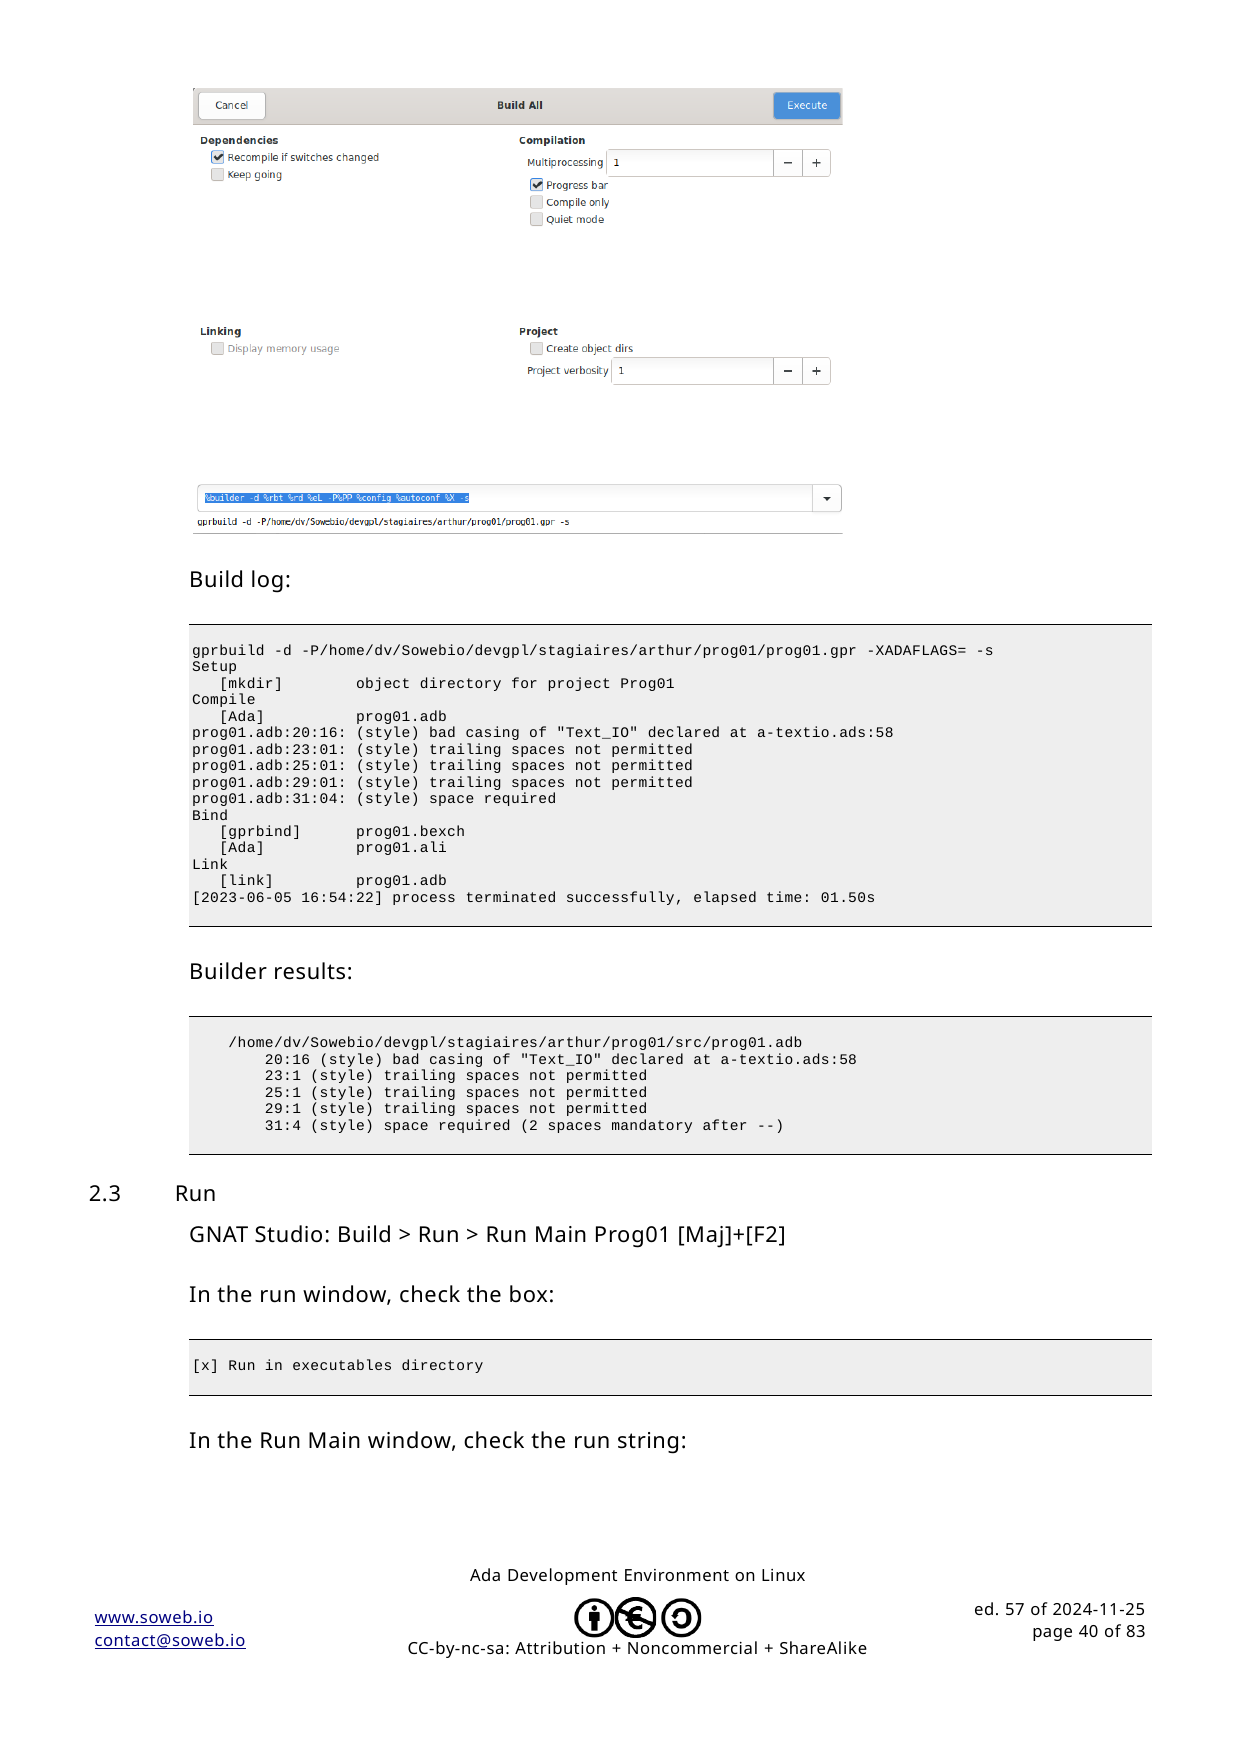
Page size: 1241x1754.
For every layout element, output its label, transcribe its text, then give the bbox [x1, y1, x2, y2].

list prog01.adb:31:04: (style) space required [189, 788, 1152, 805]
list /home/dv/Sowebio/devgpl/stagiaires/arthur/prog01/src/prog01.adb [189, 1017, 1152, 1049]
list prog01.adb:29:01: (style) trailing spaces not permitted [189, 772, 1152, 788]
list [2023-06-05 16:54:22] process terminated successfully, elapsed time: 01.50s [189, 887, 1152, 926]
list [Ada] prog01.adb [189, 706, 1152, 723]
list 29:1 (style) trailing spaces not permitted [189, 1098, 1152, 1115]
subtitle Run [88, 1177, 1152, 1207]
list prog01.adb:25:01: (style) trailing spaces not permitted [189, 756, 1152, 772]
list Setup [189, 657, 1152, 673]
list [mkdir] object directory for project Prog01 [189, 673, 1152, 690]
text Build log: [189, 564, 1152, 594]
text GNAT Studio: Build > Run > Run Main Prog01 [Maj]+[F2] [189, 1219, 1152, 1249]
list [link] prog01.adb [189, 871, 1152, 887]
text In the run window, check the box: [189, 1279, 1152, 1309]
list 25:1 (style) trailing spaces not permitted [189, 1082, 1152, 1098]
list 20:16 (style) bad casing of "Text_IO" declared at a-textio.ads:58 [189, 1049, 1152, 1066]
list prog01.adb:23:01: (style) trailing spaces not permitted [189, 739, 1152, 756]
list Bind [189, 805, 1152, 821]
list [gprbind] prog01.bexch [189, 821, 1152, 838]
list Link [189, 854, 1152, 871]
picture [193, 88, 843, 534]
list [Ada] prog01.ali [189, 838, 1152, 854]
list Compile [189, 690, 1152, 706]
picture [660, 1597, 702, 1638]
list 31:4 (style) space required (2 spaces mandatory after --) [189, 1115, 1152, 1154]
list gprbuild -d -P/home/dv/Sowebio/devgpl/stagiaires/arthur/prog01/prog01.gpr -XADAFLAGS= -s [189, 625, 1152, 657]
picture [573, 1597, 657, 1638]
list [x] Run in executables directory [189, 1340, 1152, 1395]
text In the Run Main window, check the run string: [189, 1425, 1152, 1455]
text Builder results: [189, 956, 1152, 986]
list prog01.adb:20:16: (style) bad casing of "Text_IO" declared at a-textio.ads:58 [189, 723, 1152, 739]
list 23:1 (style) trailing spaces not permitted [189, 1066, 1152, 1082]
